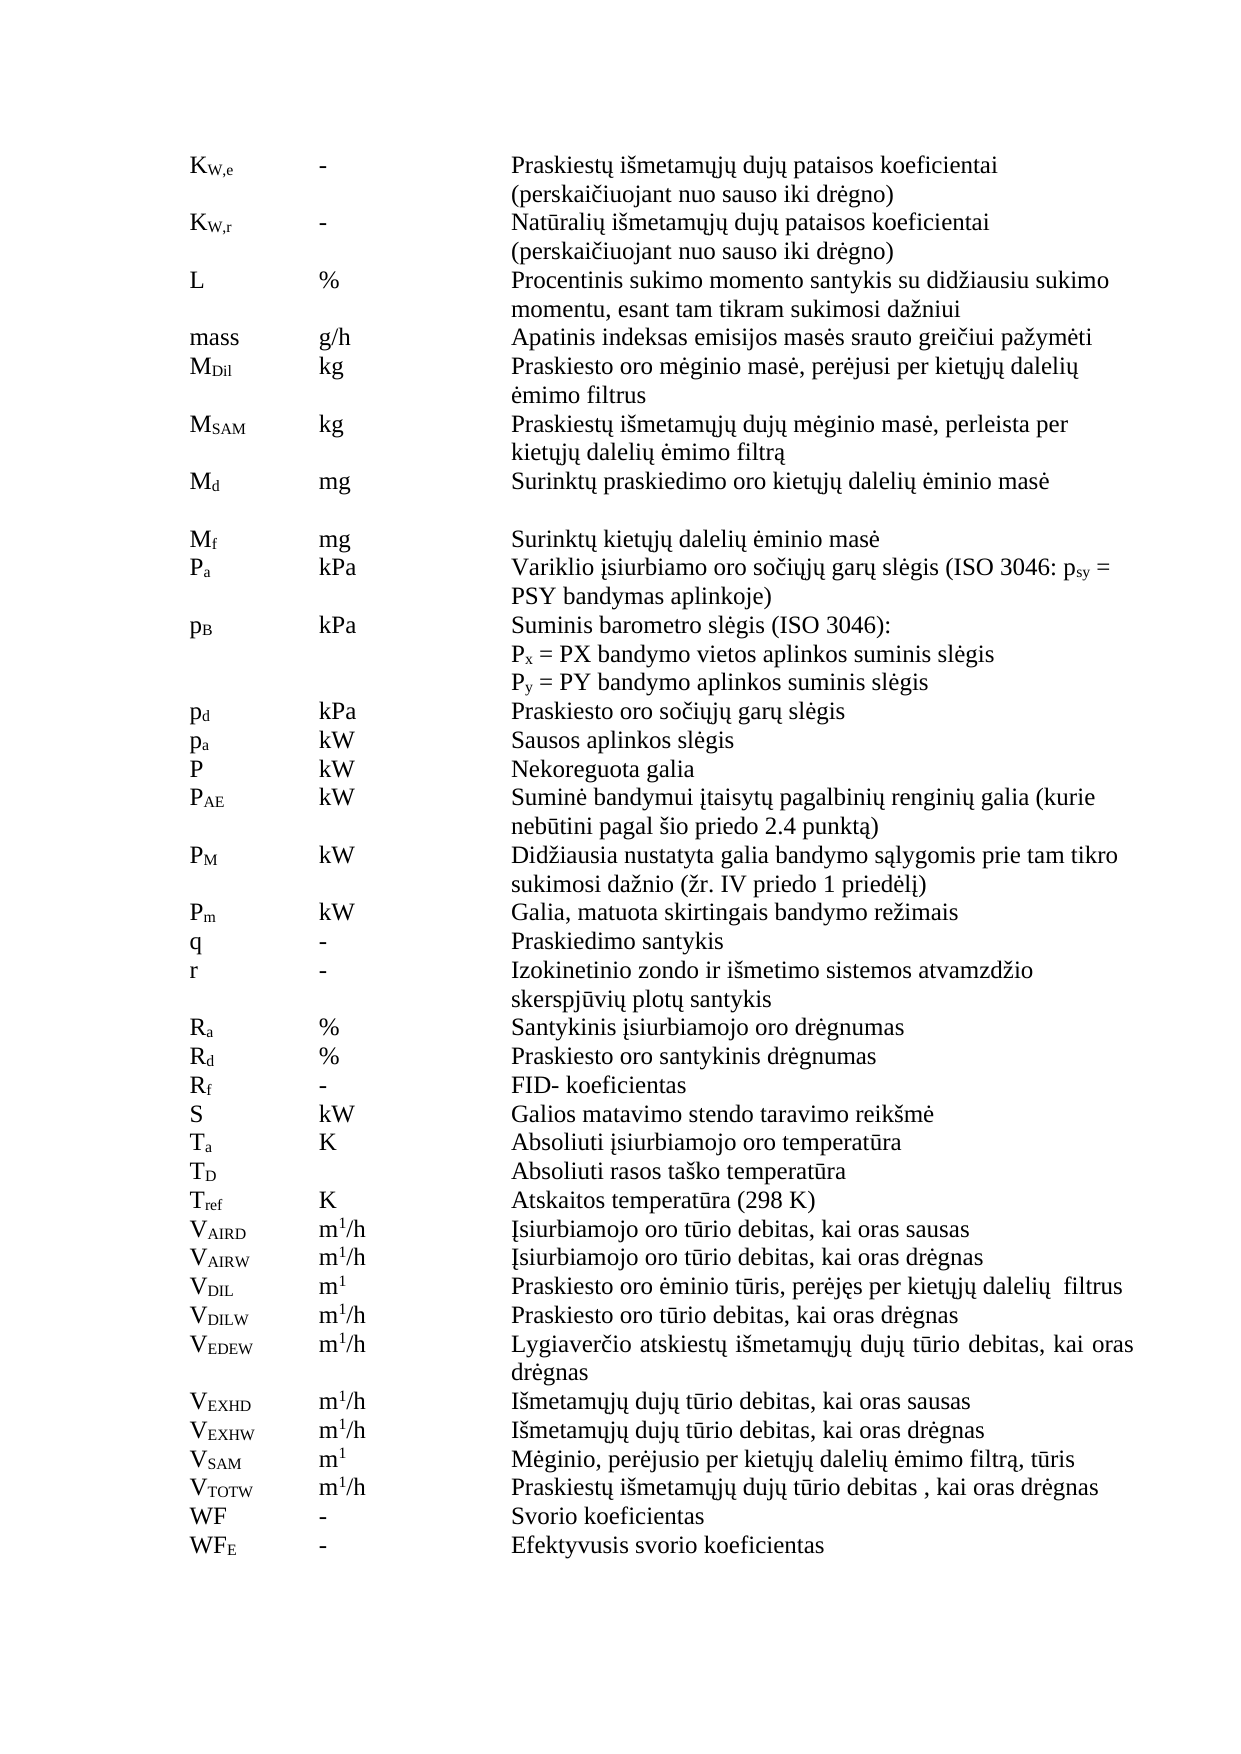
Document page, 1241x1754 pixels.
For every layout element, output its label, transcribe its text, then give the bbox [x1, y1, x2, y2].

table_cell kPa [308, 696, 499, 725]
table_cell MSAM [178, 409, 307, 466]
table_cell pa [178, 725, 307, 754]
table_cell Tref [178, 1185, 307, 1214]
table_cell PAE [178, 783, 307, 840]
table_cell Mėginio, perėjusio per kietųjų dalelių ėmimo filtrą, tūris [500, 1444, 1146, 1472]
table_cell TD [178, 1156, 307, 1185]
table_cell kW [308, 1099, 499, 1127]
table_cell Suminis barometro slėgis (ISO 3046): Px = PX bandymo vietos aplinkos suminis slėgis Py = PY bandymo aplinkos suminis slėgis [500, 610, 1146, 696]
table_cell Svorio koeficientas [500, 1501, 1146, 1530]
table_cell Sausos aplinkos slėgis [500, 725, 1146, 754]
table_cell Pm [178, 898, 307, 926]
table_cell kW [308, 754, 499, 782]
table_cell - [308, 1530, 499, 1559]
table_cell Ra [178, 1013, 307, 1041]
table_cell Pa [178, 553, 307, 610]
table_cell Santykinis įsiurbiamojo oro drėgnumas [500, 1013, 1146, 1041]
table_cell FID- koeficientas [500, 1070, 1146, 1099]
table_cell VDILW [178, 1300, 307, 1329]
table_cell VSAM [178, 1444, 307, 1472]
table_cell m1/h [308, 1415, 499, 1444]
table_cell kg [308, 409, 499, 466]
table_cell Atskaitos temperatūra (298 K) [500, 1185, 1146, 1214]
table_cell Nekoreguota galia [500, 754, 1146, 782]
table_cell VTOTW [178, 1473, 307, 1501]
table_cell % [308, 1041, 499, 1070]
table_cell mg [308, 524, 499, 552]
table_cell Rf [178, 1070, 307, 1099]
table_cell Praskiesto oro sočiųjų garų slėgis [500, 696, 1146, 725]
table_cell Didžiausia nustatyta galia bandymo sąlygomis prie tam tikro sukimosi dažnio (žr. IV priedo 1 priedėlį) [500, 840, 1146, 897]
table_cell [308, 1156, 499, 1185]
table_cell Praskiestų išmetamųjų dujų pataisos koeficientai (perskaičiuojant nuo sauso iki drėgno) [500, 150, 1146, 207]
table_cell Išmetamųjų dujų tūrio debitas, kai oras sausas [500, 1386, 1146, 1415]
table_cell q [178, 926, 307, 955]
table_cell kW [308, 840, 499, 897]
table_cell - [308, 208, 499, 265]
table_cell - [308, 1501, 499, 1530]
table_cell Galios matavimo stendo taravimo reikšmė [500, 1099, 1146, 1127]
table_cell m1/h [308, 1386, 499, 1415]
table_cell r [178, 955, 307, 1012]
table_cell VAIRW [178, 1243, 307, 1271]
table_cell K [308, 1185, 499, 1214]
table_cell KW,r [178, 208, 307, 265]
table_cell Suminė bandymui įtaisytų pagalbinių renginių galia (kurie nebūtini pagal šio priedo 2.4 punktą) [500, 783, 1146, 840]
table_cell m1/h [308, 1300, 499, 1329]
table_cell Galia, matuota skirtingais bandymo režimais [500, 898, 1146, 926]
table_cell Rd [178, 1041, 307, 1070]
table_cell kW [308, 898, 499, 926]
table_cell Izokinetinio zondo ir išmetimo sistemos atvamzdžio skerspjūvių plotų santykis [500, 955, 1146, 1012]
table_cell m1 [308, 1444, 499, 1472]
table_cell % [308, 1013, 499, 1041]
table_cell Absoliuti įsiurbiamojo oro temperatūra [500, 1128, 1146, 1156]
table_cell Praskiestų išmetamųjų dujų tūrio debitas , kai oras drėgnas [500, 1473, 1146, 1501]
table_cell WFE [178, 1530, 307, 1559]
table_cell VEXHW [178, 1415, 307, 1444]
table_cell m1 [308, 1271, 499, 1300]
table_cell Ta [178, 1128, 307, 1156]
table_cell WF [178, 1501, 307, 1530]
table_cell KW,e [178, 150, 307, 207]
table_cell K [308, 1128, 499, 1156]
table_cell - [308, 955, 499, 1012]
table_cell kPa [308, 610, 499, 696]
table_cell pd [178, 696, 307, 725]
table_cell Surinktų praskiedimo oro kietųjų dalelių ėminio masė [500, 466, 1146, 524]
table_cell Praskiesto oro ėminio tūris, perėjęs per kietųjų dalelių filtrus [500, 1271, 1146, 1300]
table_cell m1/h [308, 1473, 499, 1501]
table_cell % [308, 265, 499, 322]
table_cell kg [308, 351, 499, 409]
table_cell Praskiesto oro tūrio debitas, kai oras drėgnas [500, 1300, 1146, 1329]
table_cell Variklio įsiurbiamo oro sočiųjų garų slėgis (ISO 3046: psy = PSY bandymas aplinkoje) [500, 553, 1146, 610]
table_cell Praskiesto oro mėginio masė, perėjusi per kietųjų dalelių ėmimo filtrus [500, 351, 1146, 409]
table_cell VAIRD [178, 1214, 307, 1242]
table_cell Įsiurbiamojo oro tūrio debitas, kai oras sausas [500, 1214, 1146, 1242]
table_cell kPa [308, 553, 499, 610]
table_cell Surinktų kietųjų dalelių ėminio masė [500, 524, 1146, 552]
table_cell Įsiurbiamojo oro tūrio debitas, kai oras drėgnas [500, 1243, 1146, 1271]
table_cell PM [178, 840, 307, 897]
table_cell VEXHD [178, 1386, 307, 1415]
table_cell g/h [308, 323, 499, 351]
table_cell Efektyvusis svorio koeficientas [500, 1530, 1146, 1559]
table_cell - [308, 1070, 499, 1099]
table_cell - [308, 150, 499, 207]
table_cell - [308, 926, 499, 955]
table_cell S [178, 1099, 307, 1127]
table_cell m1/h [308, 1214, 499, 1242]
table_cell Apatinis indeksas emisijos masės srauto greičiui pažymėti [500, 323, 1146, 351]
table_cell Išmetamųjų dujų tūrio debitas, kai oras drėgnas [500, 1415, 1146, 1444]
table_cell mass [178, 323, 307, 351]
table_cell Praskiesto oro santykinis drėgnumas [500, 1041, 1146, 1070]
table_cell MDil [178, 351, 307, 409]
table_cell Praskiedimo santykis [500, 926, 1146, 955]
table_cell Natūralių išmetamųjų dujų pataisos koeficientai (perskaičiuojant nuo sauso iki drėgno) [500, 208, 1146, 265]
table_cell m1/h [308, 1329, 499, 1386]
table_cell L [178, 265, 307, 322]
table_cell P [178, 754, 307, 782]
table_cell m1/h [308, 1243, 499, 1271]
table_cell pB [178, 610, 307, 696]
table_cell Absoliuti rasos taško temperatūra [500, 1156, 1146, 1185]
table_cell Procentinis sukimo momento santykis su didžiausiu sukimo momentu, esant tam tikram sukimosi dažniui [500, 265, 1146, 322]
table_cell kW [308, 725, 499, 754]
table_cell VEDEW [178, 1329, 307, 1386]
table_cell kW [308, 783, 499, 840]
table_cell VDIL [178, 1271, 307, 1300]
table_cell Md [178, 466, 307, 524]
table_cell Mf [178, 524, 307, 552]
table_cell mg [308, 466, 499, 524]
table_cell Praskiestų išmetamųjų dujų mėginio masė, perleista per kietųjų dalelių ėmimo filtrą [500, 409, 1146, 466]
table_cell Lygiaverčio atskiestų išmetamųjų dujų tūrio debitas, kai oras drėgnas [500, 1329, 1146, 1386]
